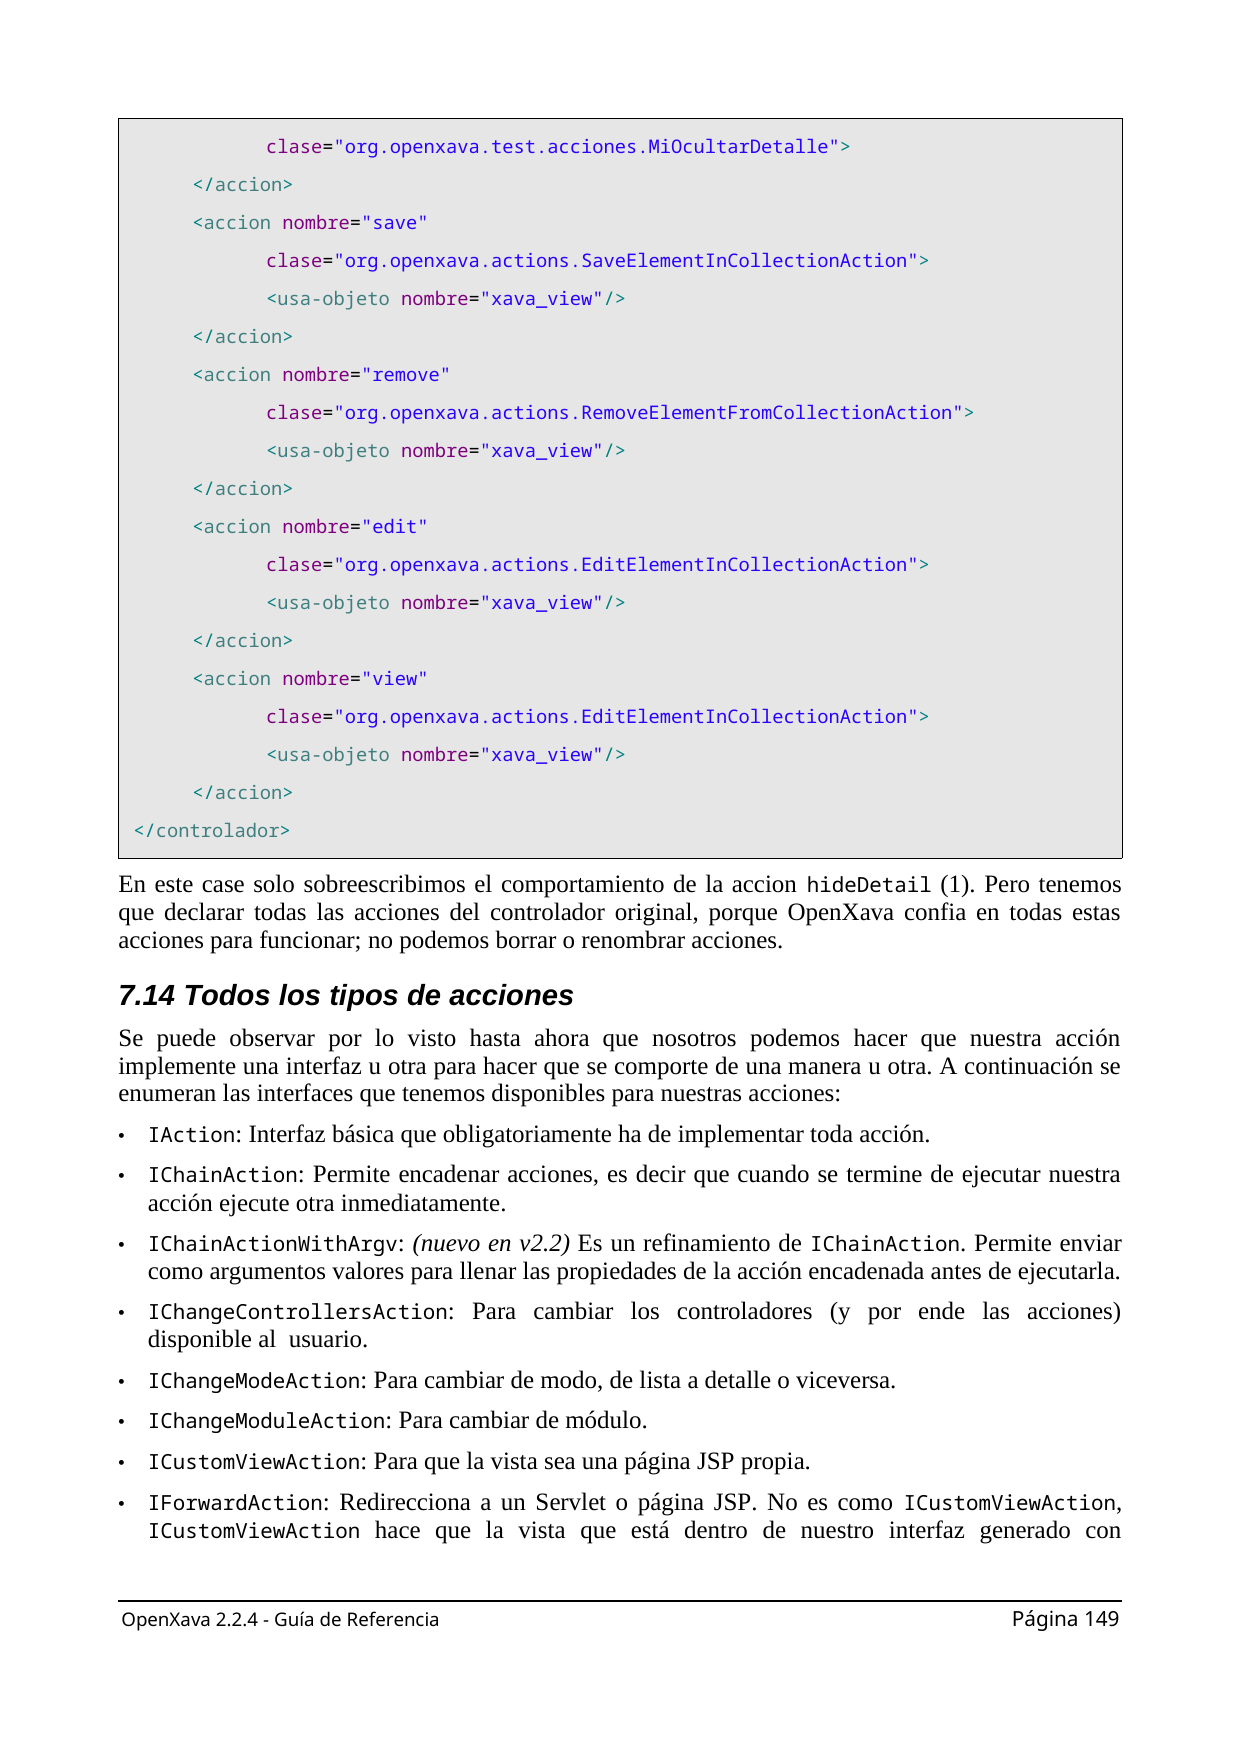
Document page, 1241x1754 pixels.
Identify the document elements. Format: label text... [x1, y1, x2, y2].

list IChangeModeAction: Para cambiar de modo, de lista a detalle o viceversa. [118, 1366, 1122, 1394]
text </accion> [119, 156, 1122, 194]
text clase="org.openxava.actions.EditElementInCollectionAction"> [119, 536, 1122, 574]
list ICustomViewAction: Para que la vista sea una página JSP propia. [118, 1447, 1122, 1476]
text </accion> [119, 308, 1122, 346]
text </accion> [119, 460, 1122, 498]
list IForwardAction: Redirecciona a un Servlet o página JSP. No es como ICustomViewAction, ICustomViewAction hace que la vista que está dentro de nuestro interfaz generado con [118, 1488, 1122, 1544]
list IChangeModuleAction: Para cambiar de módulo. [118, 1407, 1122, 1435]
text clase="org.openxava.actions.SaveElementInCollectionAction"> [119, 232, 1122, 270]
text </accion> [119, 612, 1122, 650]
text <accion nombre="edit" [119, 498, 1122, 536]
text <accion nombre="save" [119, 194, 1122, 232]
list IChainAction: Permite encadenar acciones, es decir que cuando se termine de ejecutar nuestra acción ejecute otra inmediatamente. [118, 1161, 1122, 1216]
text </controlador> [119, 802, 1122, 858]
subtitle Todos los tipos de acciones [118, 979, 1122, 1012]
text clase="org.openxava.actions.RemoveElementFromCollectionAction"> [119, 384, 1122, 422]
text <accion nombre="view" [119, 650, 1122, 688]
list IChangeControllersAction: Para cambiar los controladores (y por ende las acciones) disponible al usuario. [118, 1297, 1122, 1353]
text <usa-objeto nombre="xava_view"/> [119, 726, 1122, 764]
list IChainActionWithArgv: (nuevo en v2.2) Es un refinamiento de IChainAction. Permite enviar como argumentos valores para llenar las propiedades de la acción encadenada antes de ejecutarla. [118, 1229, 1122, 1285]
text Se puede observar por lo visto hasta ahora que nosotros podemos hacer que nuestra acción implemente una interfaz u otra para hacer que se comporte de una manera u otra. A continuación se enumeran las interfaces que tenemos disponibles para nuestras acciones: [118, 1024, 1122, 1107]
text En este case solo sobreescribimos el comportamiento de la accion hideDetail (1). Pero tenemos que declarar todas las acciones del controlador original, porque OpenXava confia en todas estas acciones para funcionar; no podemos borrar o renombrar acciones. [118, 870, 1122, 954]
text <usa-objeto nombre="xava_view"/> [119, 422, 1122, 460]
text </accion> [119, 764, 1122, 802]
text <accion nombre="remove" [119, 346, 1122, 384]
text <usa-objeto nombre="xava_view"/> [119, 574, 1122, 612]
text <usa-objeto nombre="xava_view"/> [119, 270, 1122, 308]
text clase="org.openxava.test.acciones.MiOcultarDetalle"> [119, 119, 1122, 156]
text clase="org.openxava.actions.EditElementInCollectionAction"> [119, 688, 1122, 726]
list IAction: Interfaz básica que obligatoriamente ha de implementar toda acción. [118, 1120, 1122, 1148]
